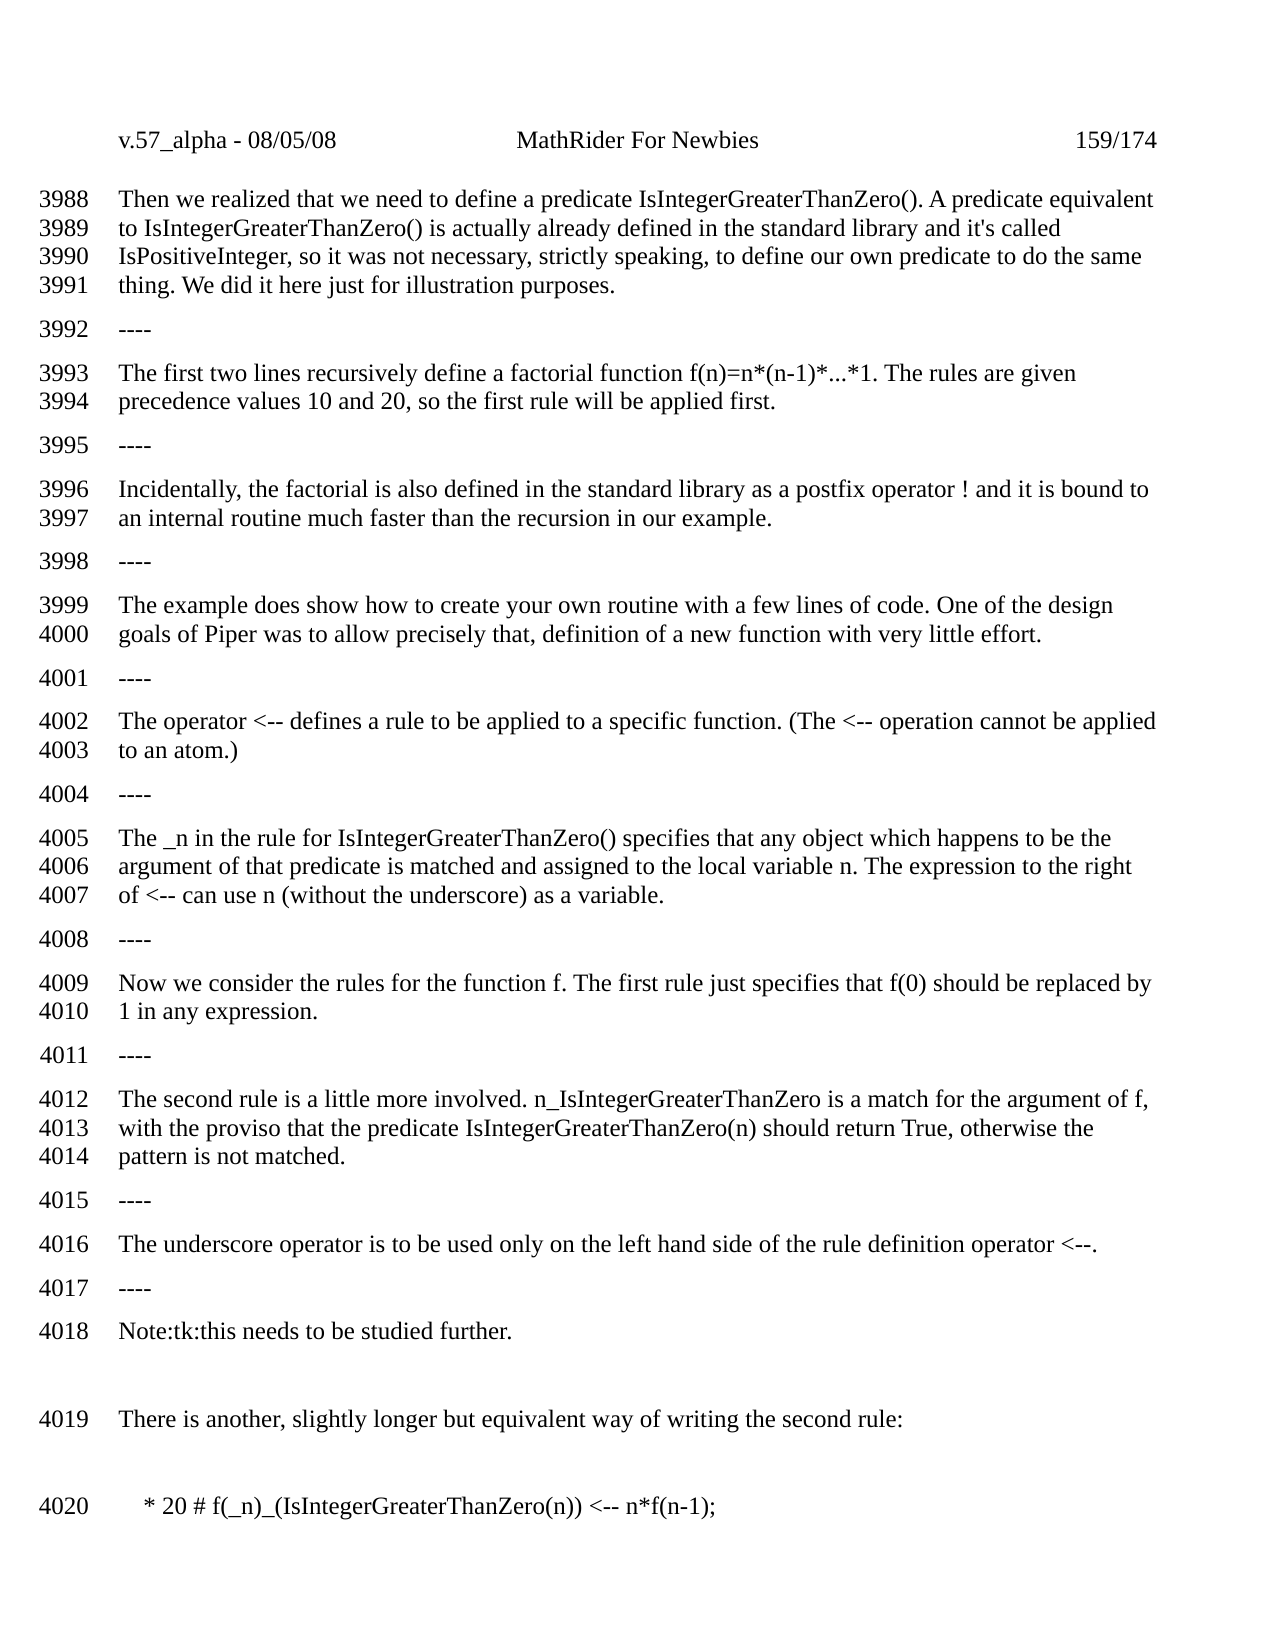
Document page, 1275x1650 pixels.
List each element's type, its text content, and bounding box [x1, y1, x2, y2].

text There is another, slightly longer but equivalent way of writing the second rule: [118, 1404, 1157, 1433]
text ---- [118, 1040, 1157, 1069]
text The operator <-- defines a rule to be applied to a specific function. (The <-- operation cannot be applied to an atom.) [118, 706, 1157, 764]
text ---- [118, 1273, 1157, 1301]
text ---- [118, 314, 1157, 343]
text ---- [118, 663, 1157, 691]
text ---- [118, 546, 1157, 575]
text Now we consider the rules for the function f. The first rule just specifies that f(0) should be replaced by 1 in any expression. [118, 968, 1157, 1025]
text The example does show how to create your own routine with a few lines of code. One of the design goals of Piper was to allow precisely that, definition of a new function with very little effort. [118, 590, 1157, 648]
text The first two lines recursively define a factorial function f(n)=n*(n-1)*...*1. The rules are given precedence values 10 and 20, so the first rule will be applied first. [118, 358, 1157, 415]
text ---- [118, 430, 1157, 459]
text ---- [118, 924, 1157, 953]
text Then we realized that we need to define a predicate IsIntegerGreaterThanZero(). A predicate equivalent to IsIntegerGreaterThanZero() is actually already defined in the standard library and it's called IsPositiveInteger, so it was not necessary, strictly speaking, to define our own predicate to do the same thing. We did it here just for illustration purposes. [118, 184, 1157, 299]
text Incidentally, the factorial is also defined in the standard library as a postfix operator ! and it is bound to an internal routine much faster than the recursion in our example. [118, 474, 1157, 531]
text * 20 # f(_n)_(IsIntegerGreaterThanZero(n)) <-- n*f(n-1); [118, 1491, 1157, 1520]
text The _n in the rule for IsIntegerGreaterThanZero() specifies that any object which happens to be the argument of that predicate is matched and assigned to the local variable n. The expression to the right of <-- can use n (without the underscore) as a variable. [118, 823, 1157, 909]
text The second rule is a little more involved. n_IsIntegerGreaterThanZero is a match for the argument of f, with the proviso that the predicate IsIntegerGreaterThanZero(n) should return True, otherwise the pattern is not matched. [118, 1084, 1157, 1170]
text Note:tk:this needs to be studied further. [118, 1316, 1157, 1345]
text ---- [118, 779, 1157, 808]
text ---- [118, 1185, 1157, 1214]
text The underscore operator is to be used only on the left hand side of the rule definition operator <--. [118, 1229, 1157, 1258]
